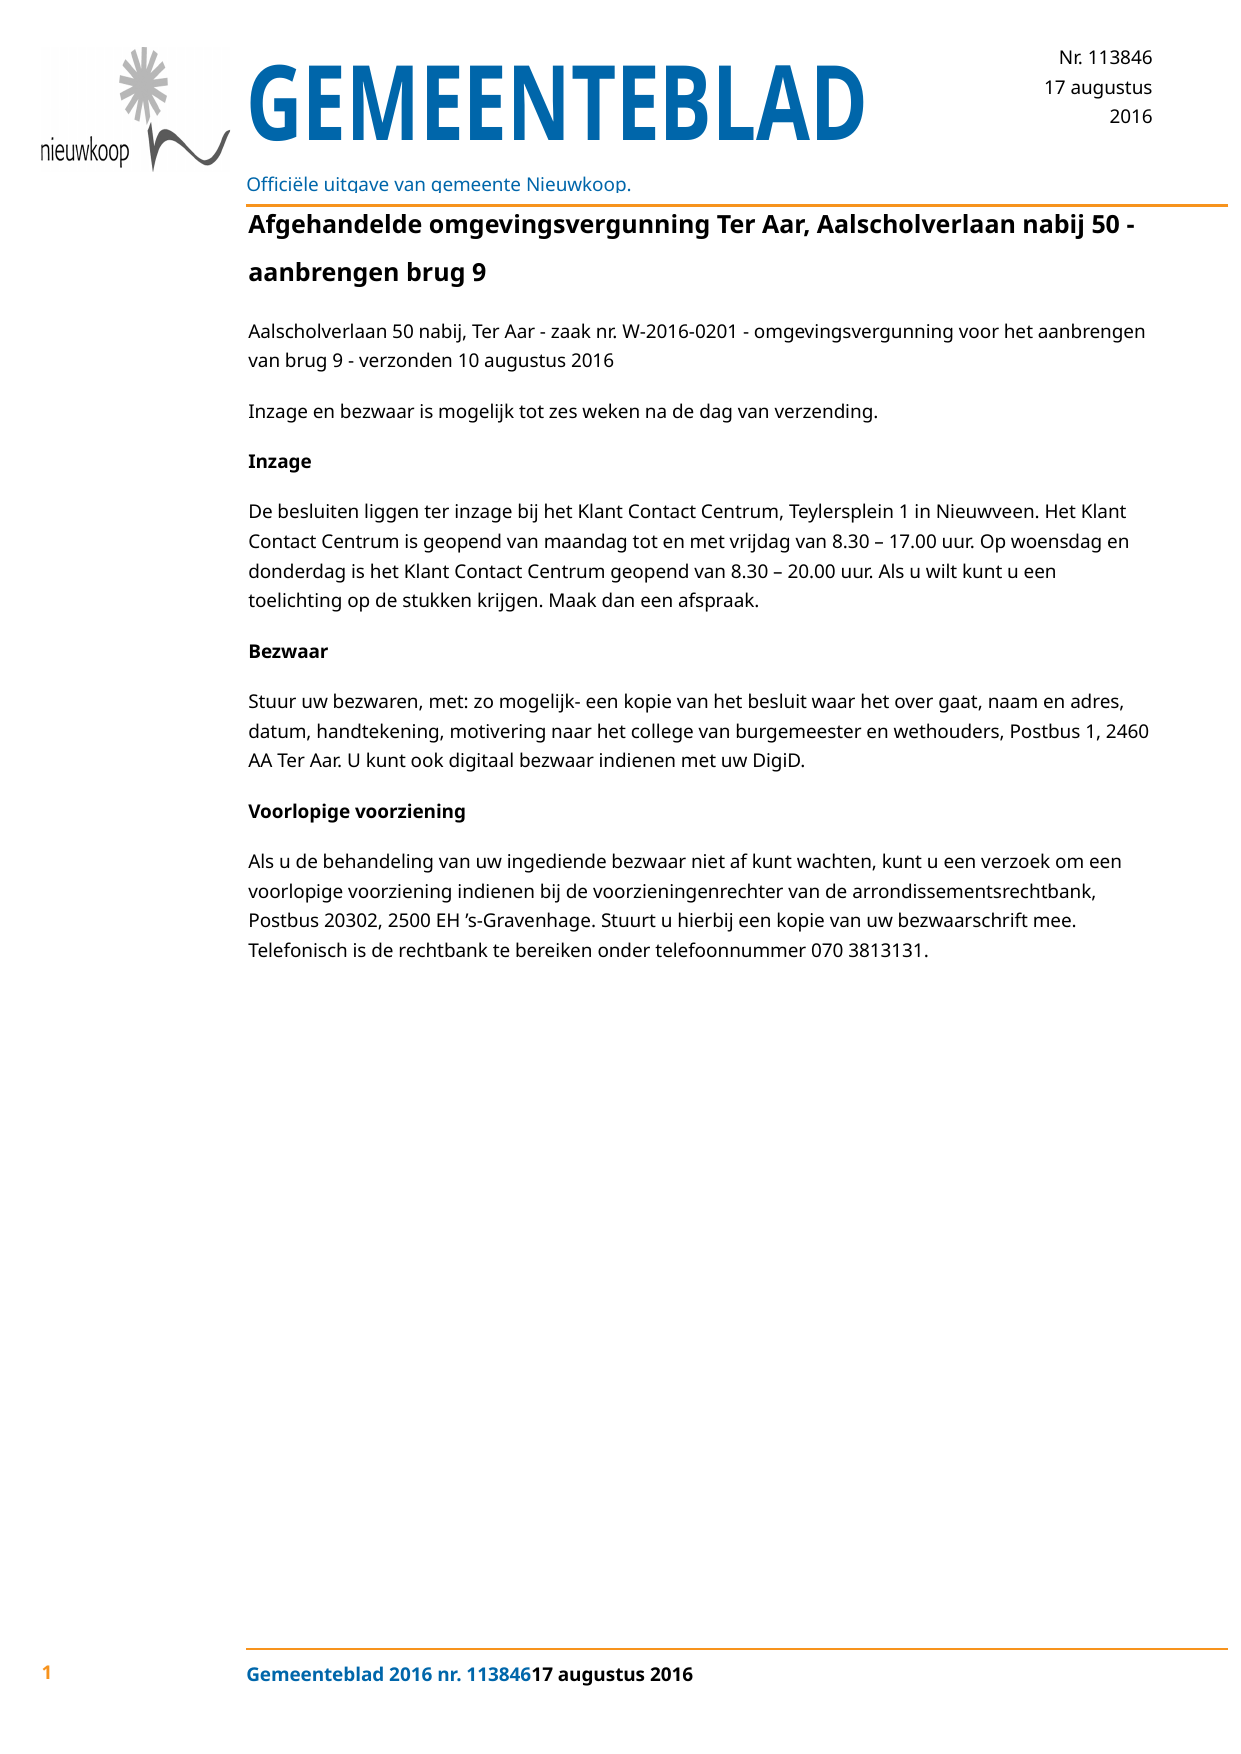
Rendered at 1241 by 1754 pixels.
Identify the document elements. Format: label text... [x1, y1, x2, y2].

text Als u de behandeling van uw ingediende bezwaar niet af kunt wachten, kunt u een verzoek om een voorlopige voorziening indienen bij de voorzieningenrechter van de arrondissementsrechtbank, Postbus 20302, 2500 EH ’s-Gravenhage. Stuurt u hierbij een kopie van uw bezwaarschrift mee. Telefonisch is de rechtbank te bereiken onder telefoonnummer 070 3813131. [248, 848, 1152, 963]
text Afgehandelde omgevingsvergunning Ter Aar, Aalscholverlaan nabij 50 - aanbrengen brug 9 [248, 207, 1152, 288]
text Stuur uw bezwaren, met: zo mogelijk- een kopie van het besluit waar het over gaat, naam en adres, datum, handtekening, motivering naar het college van burgemeester en wethouders, Postbus 1, 2460 AA Ter Aar. U kunt ook digitaal bezwaar indienen met uw DigiD. [248, 688, 1152, 773]
text Bezwaar [248, 638, 1152, 664]
text Inzage [248, 448, 1152, 474]
text De besluiten liggen ter inzage bij het Klant Contact Centrum, Teylersplein 1 in Nieuwveen. Het Klant Contact Centrum is geopend van maandag tot en met vrijdag van 8.30 – 17.00 uur. Op woensdag en donderdag is het Klant Contact Centrum geopend van 8.30 – 20.00 uur. Als u wilt kunt u een toelichting op de stukken krijgen. Maak dan een afspraak. [248, 499, 1152, 613]
picture [41, 47, 231, 172]
text Inzage en bezwaar is mogelijk tot zes weken na de dag van verzending. [248, 398, 1152, 424]
text Aalscholverlaan 50 nabij, Ter Aar - zaak nr. W-2016-0201 - omgevingsvergunning voor het aanbrengen van brug 9 - verzonden 10 augustus 2016 [248, 318, 1152, 373]
text Voorlopige voorziening [248, 798, 1152, 824]
